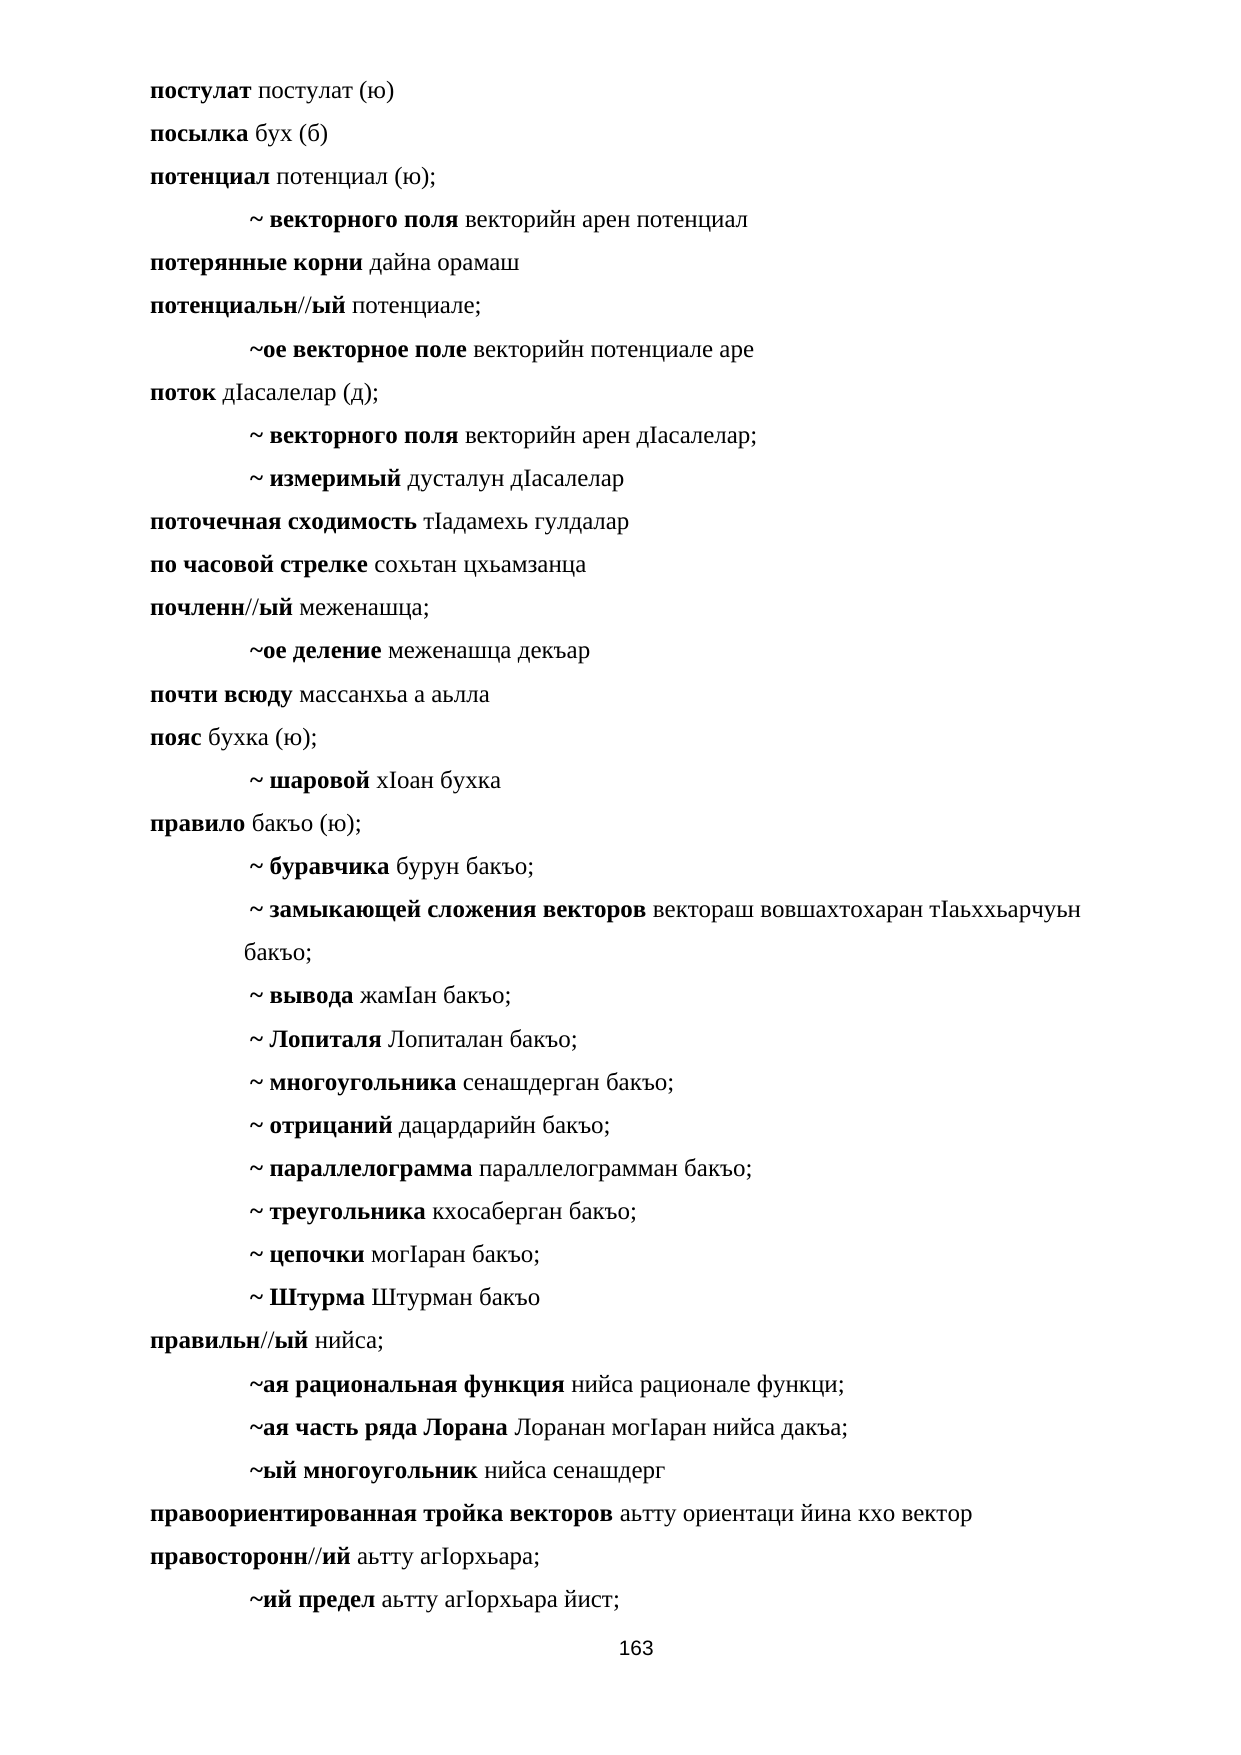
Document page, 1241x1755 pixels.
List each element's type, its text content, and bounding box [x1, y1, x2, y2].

text правило бакъо (ю); ~ буравчика бурун бакъо; ~ замыкающей сложения векторов вектораш вовшахтохаран тӀаьххьарчуьн бакъо; ~ вывода жамӀан бакъо; ~ Лопиталя Лопиталан бакъо; ~ многоугольника сенашдерган бакъо; ~ отрицаний дацардарийн бакъо; ~ параллелограмма параллелограмман бакъо; ~ треугольника кхосаберган бакъо; ~ цепочки могӀаран бакъо; ~ Штурма Штурман бакъо [150, 808, 1122, 1311]
text постулат постулат (ю) [150, 75, 1122, 104]
text правосторонн//ий аьтту агӀорхьара; ~ий предел аьтту агӀорхьара йист; [150, 1541, 1122, 1613]
text почти всюду массанхьа а аьлла [150, 679, 1122, 707]
text по часовой стрелке сохьтан цхьамзанца [150, 549, 1122, 578]
text посылка бух (б) [150, 118, 1122, 147]
text поток дӀасалелар (д); ~ векторного поля векторийн арен дӀасалелар; ~ измеримый дусталун дӀасалелар [150, 377, 1122, 492]
text потерянные корни дайна орамаш [150, 247, 1122, 276]
text правоориентированная тройка векторов аьтту ориентаци йина кхо вектор [150, 1498, 1122, 1527]
text правильн//ый нийса; ~ая рациональная функция нийса рационале функци; ~ая часть ряда Лорана Лоранан могӀаран нийса дакъа; ~ый многоугольник нийса сенашдерг [150, 1326, 1122, 1484]
text почленн//ый меженашца; ~ое деление меженашца декъар [150, 592, 1122, 664]
text поточечная сходимость тӀадамехь гулдалар [150, 506, 1122, 535]
text потенциальн//ый потенциале; ~ое векторное поле векторийн потенциале аре [150, 291, 1122, 362]
text потенциал потенциал (ю); ~ векторного поля векторийн арен потенциал [150, 161, 1122, 233]
text пояс бухка (ю); ~ шаровой хӀоан бухка [150, 722, 1122, 794]
